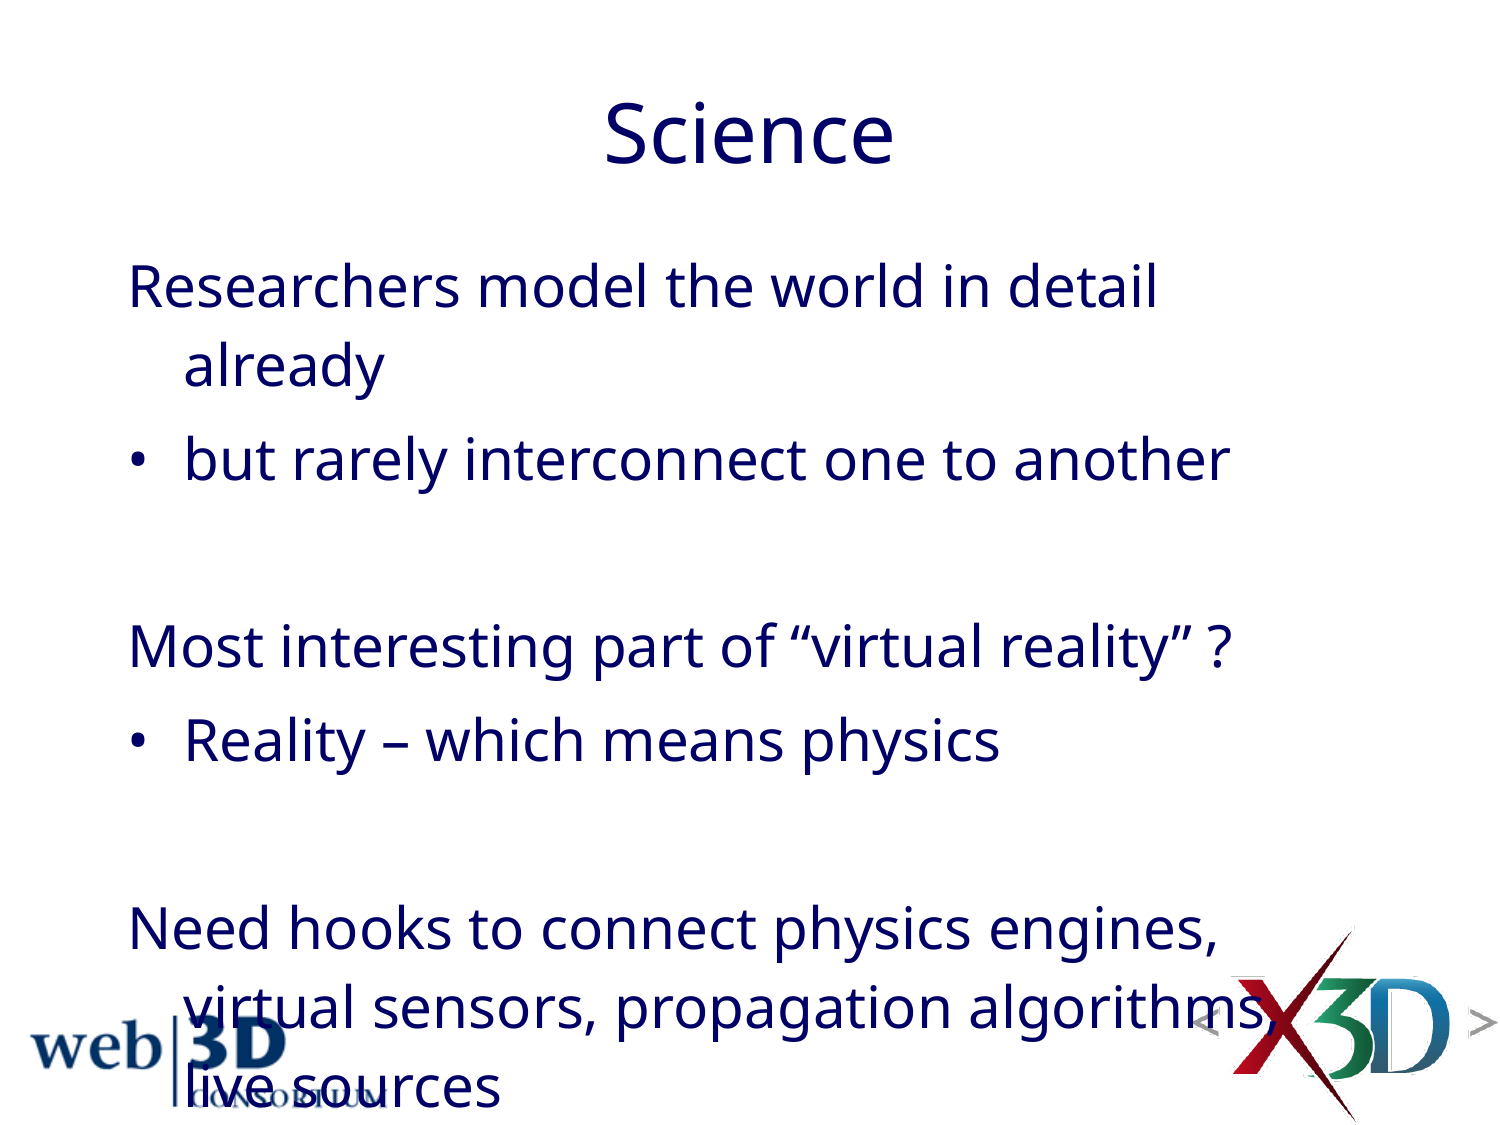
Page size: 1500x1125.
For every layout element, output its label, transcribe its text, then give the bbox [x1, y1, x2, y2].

list Researchers model the world in detail already but rarely interconnect one to another Most interesting part of “virtual reality” ? Reality – which means physics Need hooks to connect physics engines, virtual sensors, propagation algorithms, live sources [112, 237, 1388, 1016]
picture [1187, 926, 1500, 1125]
title Science [112, 29, 1388, 233]
picture [283, 1016, 299, 1024]
picture [316, 1016, 331, 1024]
picture [12, 998, 413, 1118]
